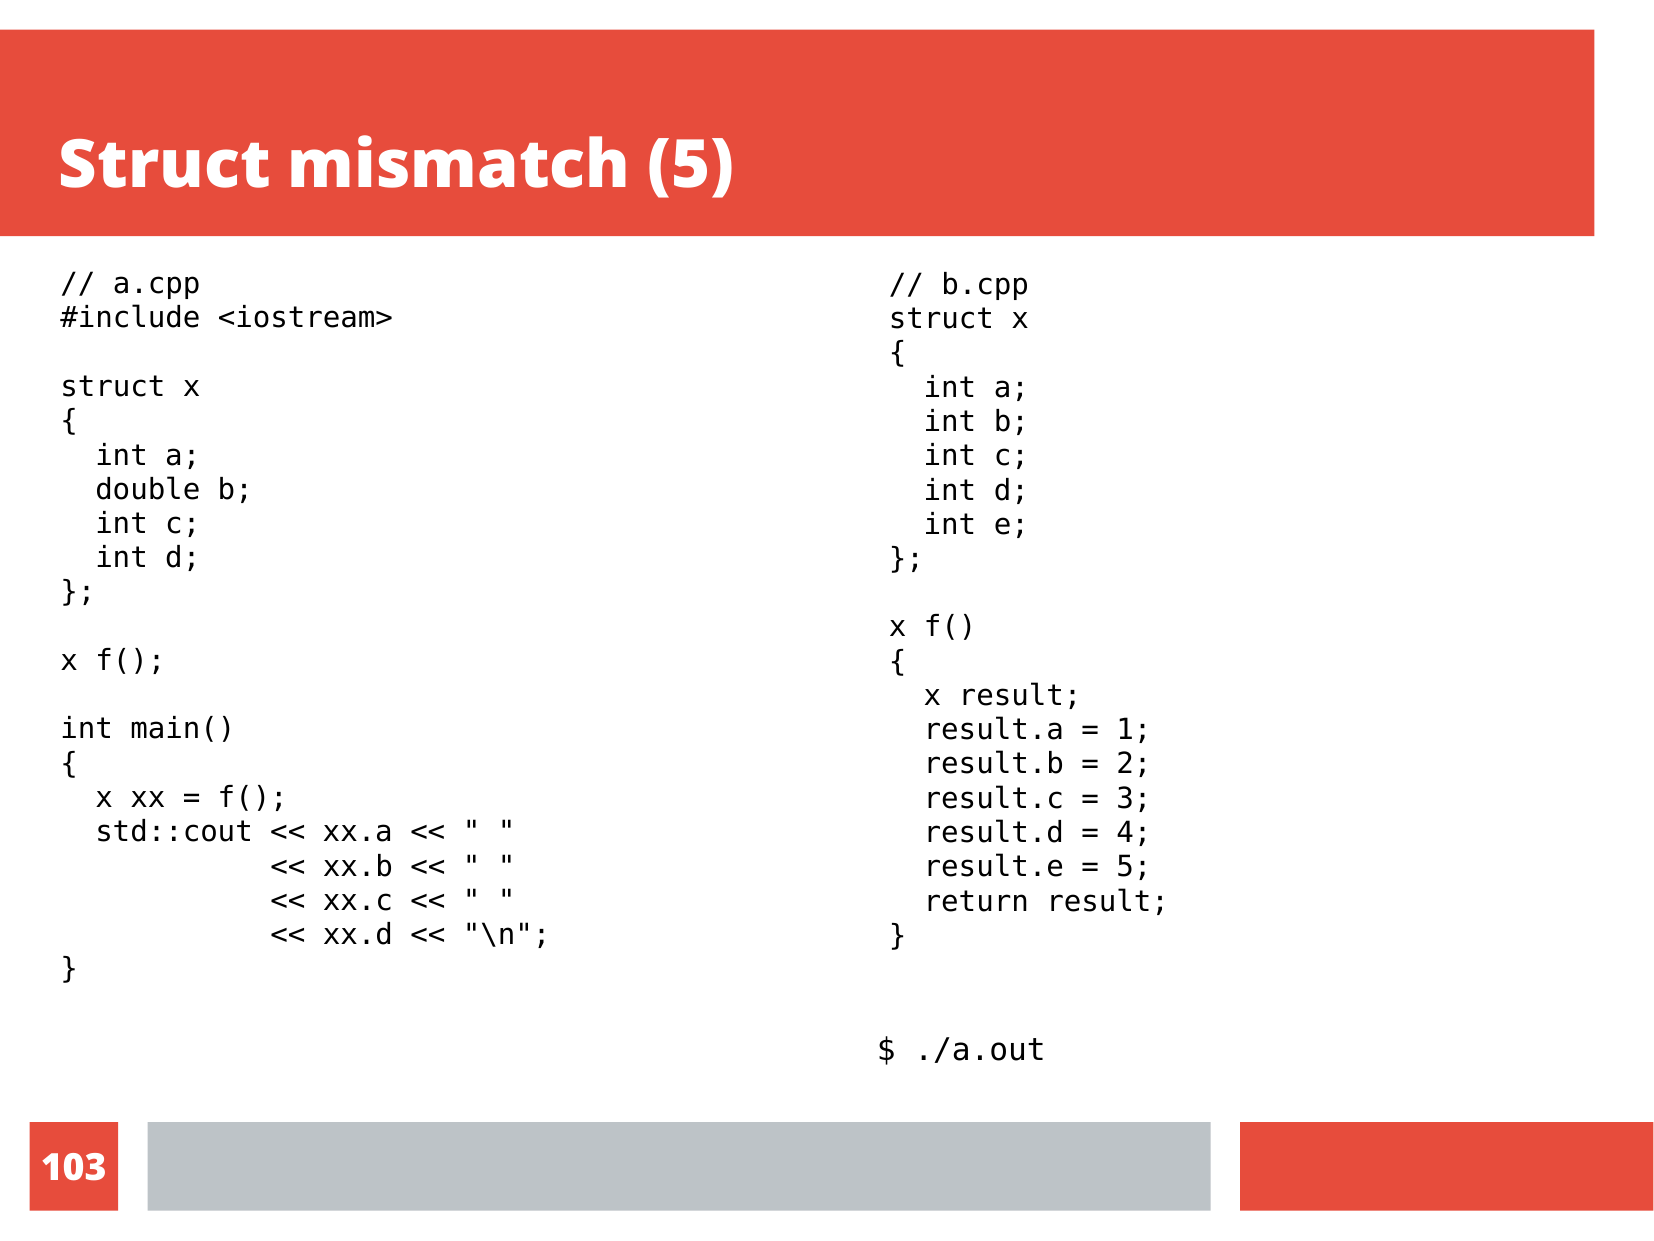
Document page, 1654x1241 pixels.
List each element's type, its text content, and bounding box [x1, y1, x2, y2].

text_box // b.cpp struct x { int a; int b; int c; int d; int e; }; x f() { x result; result.a = 1; result.b = 2; result.c = 3; result.d = 4; result.e = 5; return result; } [874, 259, 1512, 1023]
text_box // a.cpp #include <iostream> struct x { int a; double b; int c; int d; }; x f(); int main() { x xx = f(); std::cout << xx.a << " " << xx.b << " " << xx.c << " " << xx.d << "\n"; } [45, 259, 957, 1241]
title Struct mismatch (5) [59, 59, 1595, 207]
text_box $ ./a.out [862, 1023, 1605, 1170]
